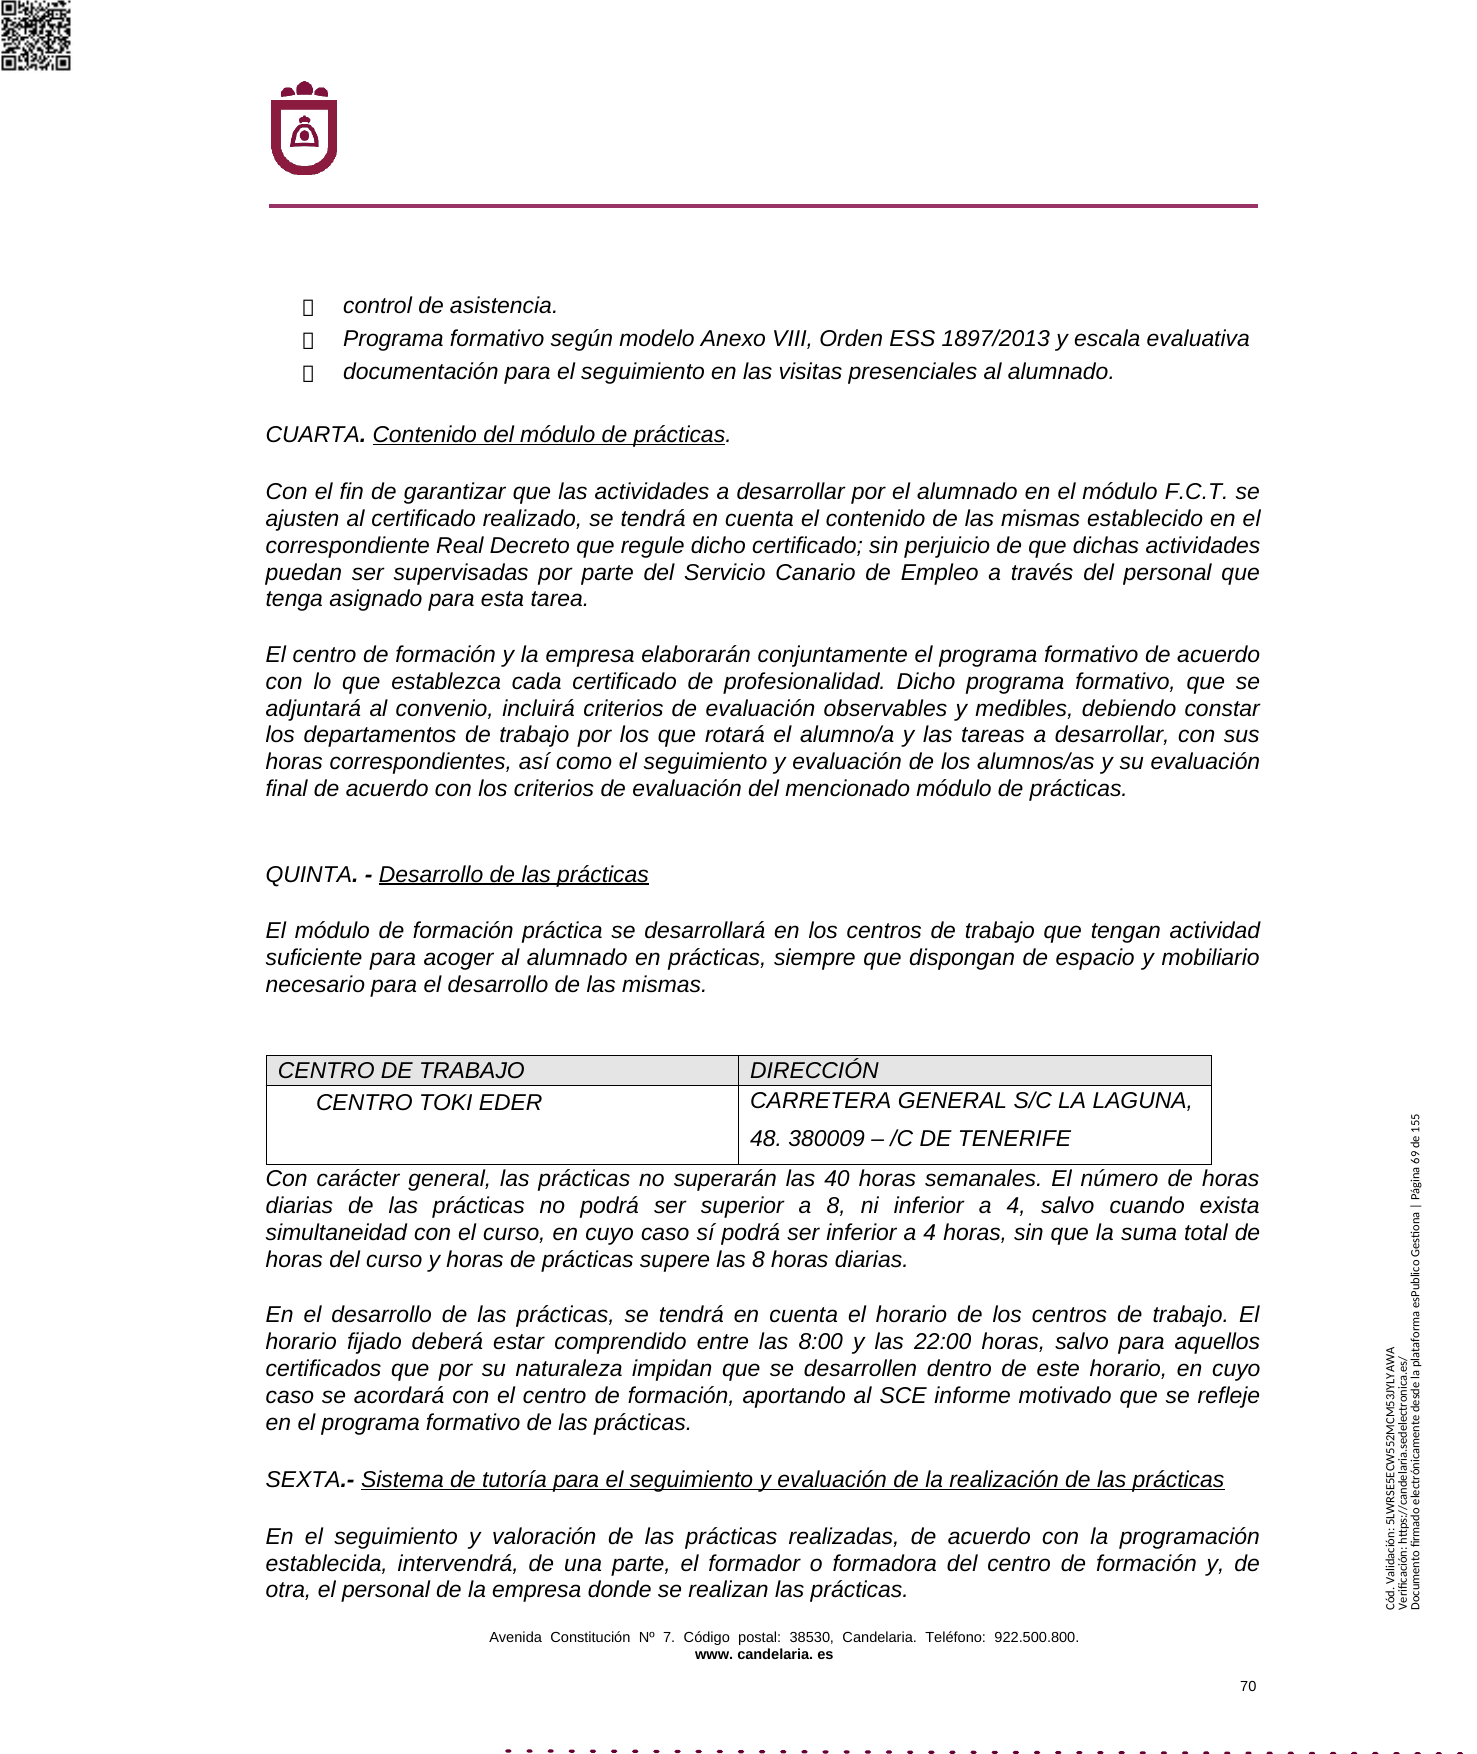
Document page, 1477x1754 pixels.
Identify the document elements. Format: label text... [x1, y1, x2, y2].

text El centro de formación y la empresa elaborarán conjuntamente el programa formativo de acuerdo con lo que establezca cada certificado de profesionalidad. Dicho programa formativo, que se adjuntará al convenio, incluirá criterios de evaluación observables y medibles, debiendo constar los departamentos de trabajo por los que rotará el alumno/a y las tareas a desarrollar, con sus horas correspondientes, así como el seguimiento y evaluación de los alumnos/as y su evaluación final de acuerdo con los criterios de evaluación del mencionado módulo de prácticas. [265, 641, 1263, 802]
table_cell CENTRO TOKI EDER [267, 1086, 738, 1164]
table_cell  [266, 358, 343, 419]
text SEXTA.- Sistema de tutoría para el seguimiento y evaluación de la realización de las prácticas [265, 1464, 1264, 1493]
text CUARTA. Contenido del módulo de prácticas. [265, 419, 1264, 448]
text En el seguimiento y valoración de las prácticas realizadas, de acuerdo con la programación establecida, intervendrá, de una parte, el formador o formadora del centro de formación y, de otra, el personal de la empresa donde se realizan las prácticas. [265, 1523, 1263, 1603]
table_cell Programa formativo según modelo Anexo VIII, Orden ESS 1897/2013 y escala evaluativa [343, 325, 1253, 358]
table_cell  [266, 325, 343, 358]
text Con el fin de garantizar que las actividades a desarrollar por el alumnado en el módulo F.C.T. se ajusten al certificado realizado, se tendrá en cuenta el contenido de las mismas establecido en el correspondiente Real Decreto que regule dicho certificado; sin perjuicio de que dichas actividades puedan ser supervisadas por parte del Servicio Canario de Empleo a través del personal que tenga asignado para esta tarea. [265, 478, 1263, 612]
table_header DIRECCIÓN [739, 1056, 1211, 1085]
text Con carácter general, las prácticas no superarán las 40 horas semanales. El número de horas diarias de las prácticas no podrá ser superior a 8, ni inferior a 4, salvo cuando exista simultaneidad con el curso, en cuyo caso sí podrá ser inferior a 4 horas, sin que la suma total de horas del curso y horas de prácticas supere las 8 horas diarias. [265, 1165, 1263, 1272]
table_cell  [266, 292, 343, 324]
table_cell control de asistencia. [343, 292, 1253, 324]
table_cell CARRETERA GENERAL S/C LA LAGUNA, 48. 380009 – /C DE TENERIFE [739, 1086, 1211, 1164]
table_header CENTRO DE TRABAJO [267, 1056, 738, 1085]
text En el desarrollo de las prácticas, se tendrá en cuenta el horario de los centros de trabajo. El horario fijado deberá estar comprendido entre las 8:00 y las 22:00 horas, salvo para aquellos certificados que por su naturaleza impidan que se desarrollen dentro de este horario, en cuyo caso se acordará con el centro de formación, aportando al SCE informe motivado que se refleje en el programa formativo de las prácticas. [265, 1301, 1263, 1435]
text QUINTA. - Desarrollo de las prácticas [265, 859, 1264, 887]
text El módulo de formación práctica se desarrollará en los centros de trabajo que tengan actividad suficiente para acoger al alumnado en prácticas, siempre que dispongan de espacio y mobiliario necesario para el desarrollo de las mismas. [265, 917, 1263, 998]
table_cell documentación para el seguimiento en las visitas presenciales al alumnado. [343, 358, 1253, 419]
